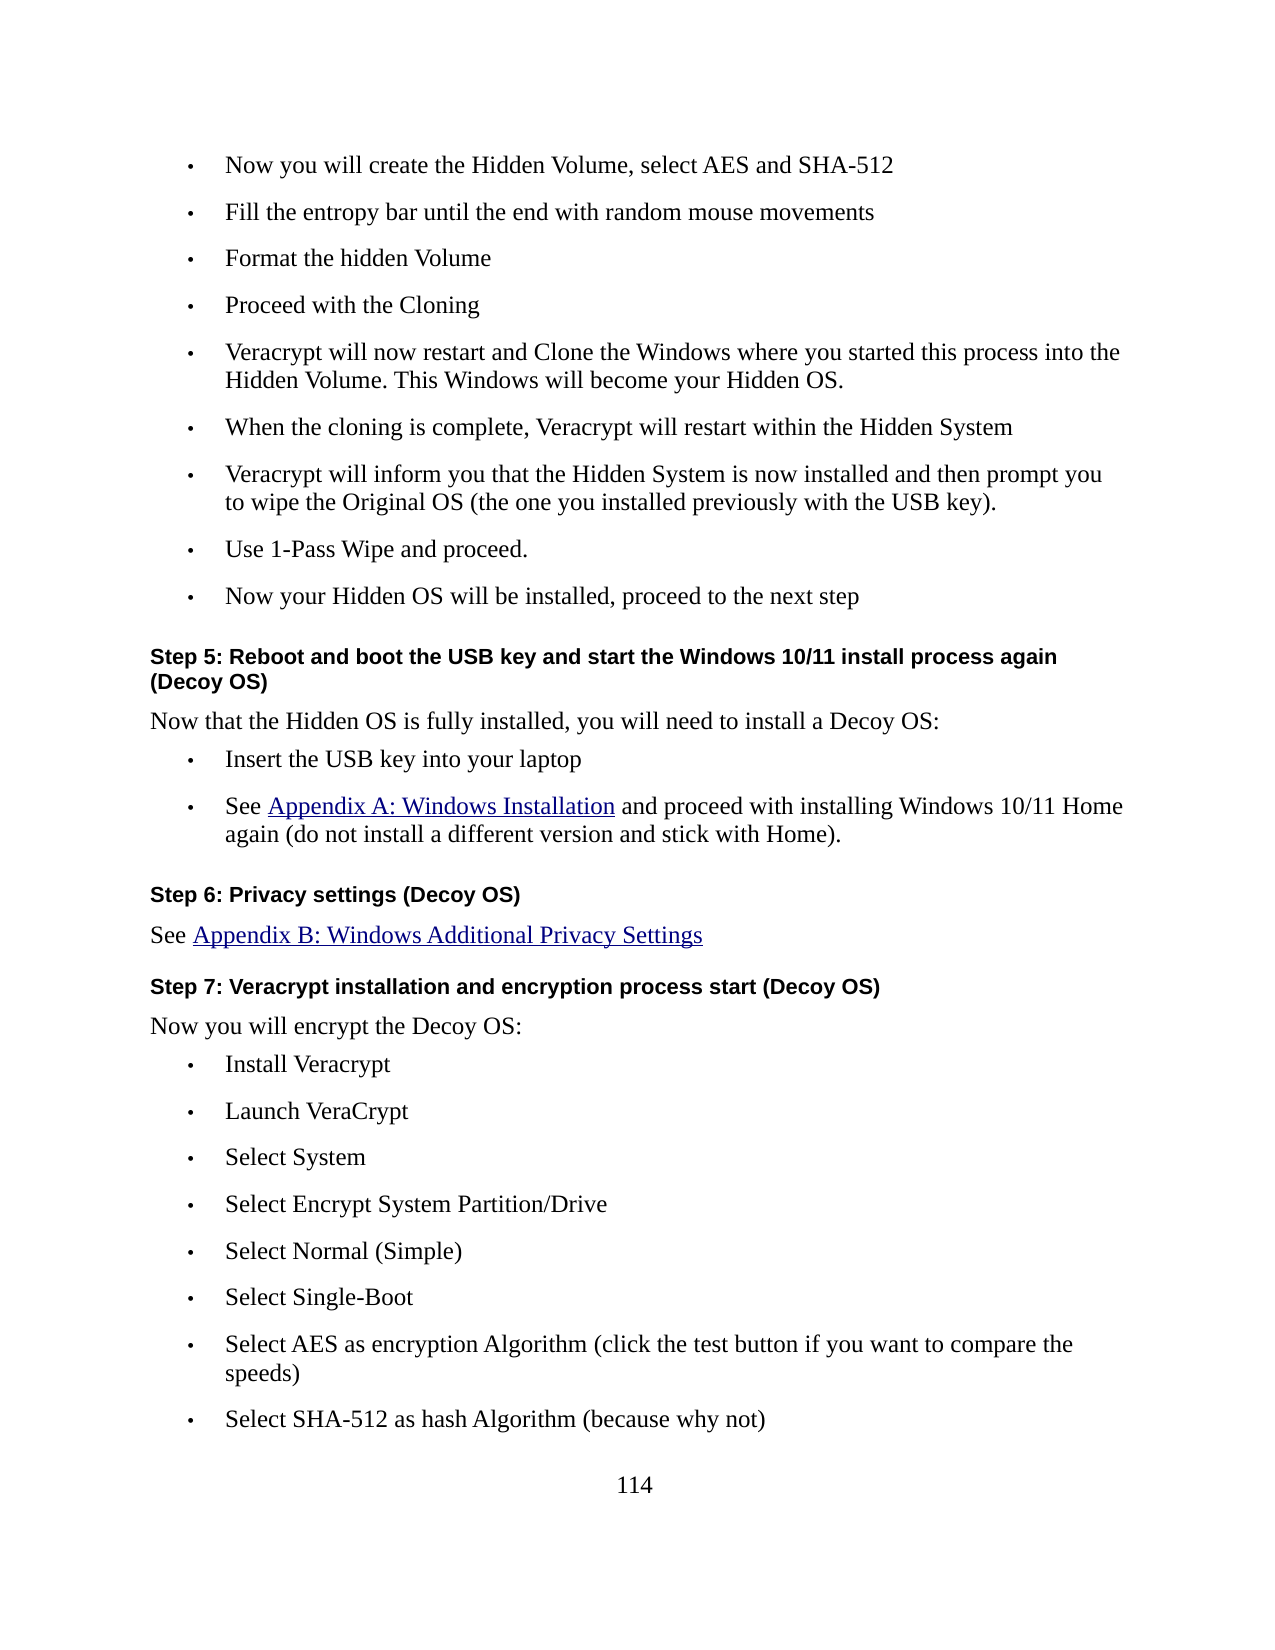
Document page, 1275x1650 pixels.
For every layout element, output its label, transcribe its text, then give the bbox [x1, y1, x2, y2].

list Format the hidden Volume [187, 243, 1125, 272]
list Use 1-Pass Wipe and proceed. [187, 534, 1125, 563]
text Now that the Hidden OS is fully installed, you will need to install a Decoy OS: [150, 706, 1125, 735]
list When the cloning is complete, Veracrypt will restart within the Hidden System [187, 412, 1125, 441]
list Insert the USB key into your laptop [187, 744, 1125, 773]
list Select System [187, 1142, 1125, 1171]
text See Appendix B: Windows Additional Privacy Settings [150, 920, 1125, 949]
subtitle Step 5: Reboot and boot the USB key and start the Windows 10/11 install process again (Decoy OS) [150, 643, 1125, 694]
list Select Encrypt System Partition/Drive [187, 1189, 1125, 1218]
list Veracrypt will now restart and Clone the Windows where you started this process into the Hidden Volume. This Windows will become your Hidden OS. [187, 337, 1125, 394]
list Select Single-Boot [187, 1282, 1125, 1311]
list Launch VeraCrypt [187, 1096, 1125, 1124]
subtitle Step 7: Veracrypt installation and encryption process start (Decoy OS) [150, 974, 1125, 999]
text Now you will encrypt the Decoy OS: [150, 1011, 1125, 1040]
list Select Normal (Simple) [187, 1236, 1125, 1264]
list Fill the entropy bar until the end with random mouse movements [187, 197, 1125, 225]
list Now you will create the Hidden Volume, select AES and SHA-512 [187, 150, 1125, 179]
list Select AES as encryption Algorithm (click the test button if you want to compare the speeds) [187, 1329, 1125, 1387]
list Install Veracrypt [187, 1049, 1125, 1078]
subtitle Step 6: Privacy settings (Decoy OS) [150, 882, 1125, 907]
list Now your Hidden OS will be installed, proceed to the next step [187, 581, 1125, 609]
list Veracrypt will inform you that the Hidden System is now installed and then prompt you to wipe the Original OS (the one you installed previously with the USB key). [187, 459, 1125, 516]
list Select SHA-512 as hash Algorithm (because why not) [187, 1404, 1125, 1433]
list Proceed with the Cloning [187, 290, 1125, 319]
list See Appendix A: Windows Installation and proceed with installing Windows 10/11 Home again (do not install a different version and stick with Home). [187, 791, 1125, 848]
